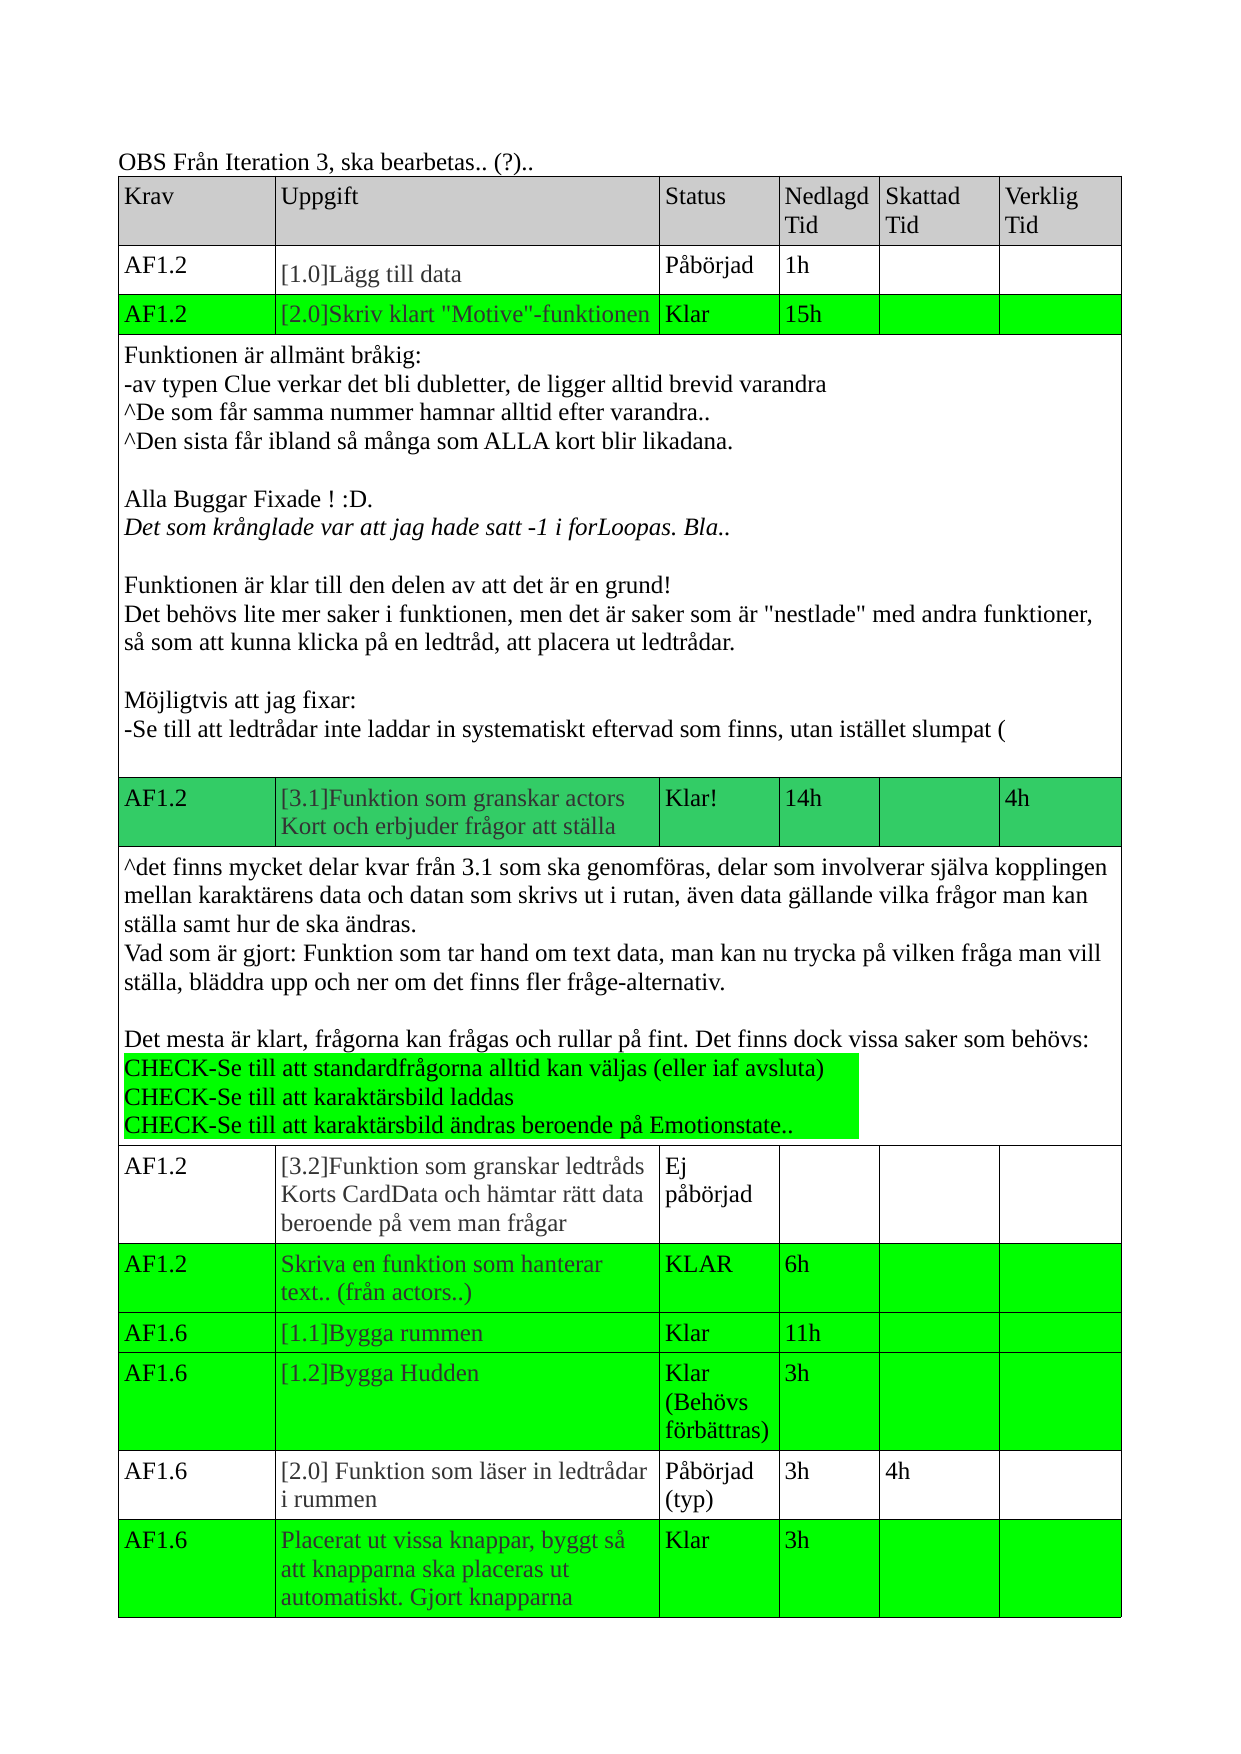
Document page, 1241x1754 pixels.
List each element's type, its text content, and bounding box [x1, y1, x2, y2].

table_header Uppgift [276, 177, 659, 245]
table_cell AF1.6 [119, 1353, 275, 1450]
table_cell Klar [660, 295, 779, 334]
table_cell [2.0] Funktion som läser in ledtrådar i rummen [276, 1451, 659, 1519]
table_cell [1000, 1451, 1121, 1519]
table_cell Klar! [660, 778, 779, 846]
table_cell AF1.2 [119, 246, 275, 294]
table_cell Påbörjad (typ) [660, 1451, 779, 1519]
table_cell AF1.2 [119, 1146, 275, 1243]
table_cell [1000, 295, 1121, 334]
table_cell [1000, 1146, 1121, 1243]
table_cell Funktionen är allmänt bråkig: -av typen Clue verkar det bli dubletter, de ligger alltid brevid varandra ^De som får samma nummer hamnar alltid efter varandra.. ^Den sista får ibland så många som ALLA kort blir likadana. Alla Buggar Fixade ! :D. Det som krånglade var att jag hade satt -1 i forLoopas. Bla.. Funktionen är klar till den delen av att det är en grund! Det behövs lite mer saker i funktionen, men det är saker som är "nestlade" med andra funktioner, så som att kunna klicka på en ledtråd, att placera ut ledtrådar. Möjligtvis att jag fixar: -Se till att ledtrådar inte laddar in systematiskt eftervad som finns, utan istället slumpat ( [119, 335, 1121, 777]
table_cell AF1.6 [119, 1451, 275, 1519]
table_cell AF1.2 [119, 778, 275, 846]
table_cell AF1.6 [119, 1520, 275, 1617]
table_cell 4h [1000, 778, 1121, 846]
table_cell [880, 1244, 999, 1312]
table_cell 3h [780, 1353, 879, 1450]
table_cell 3h [780, 1520, 879, 1617]
table_cell [1.2]Bygga Hudden [276, 1353, 659, 1450]
table_cell AF1.6 [119, 1313, 275, 1352]
table_cell Påbörjad [660, 246, 779, 294]
table_cell Klar [660, 1313, 779, 1352]
table_cell 14h [780, 778, 879, 846]
table_cell [880, 295, 999, 334]
table_cell [1000, 1353, 1121, 1450]
table_header Verklig Tid [1000, 177, 1121, 245]
table_cell AF1.2 [119, 1244, 275, 1312]
table_cell [780, 1146, 879, 1243]
text OBS Från Iteration 3, ska bearbetas.. (?).. [118, 147, 1122, 176]
table_cell [880, 1146, 999, 1243]
table_cell 3h [780, 1451, 879, 1519]
table_cell ^det finns mycket delar kvar från 3.1 som ska genomföras, delar som involverar själva kopplingen mellan karaktärens data och datan som skrivs ut i rutan, även data gällande vilka frågor man kan ställa samt hur de ska ändras. Vad som är gjort: Funktion som tar hand om text data, man kan nu trycka på vilken fråga man vill ställa, bläddra upp och ner om det finns fler fråge-alternativ. Det mesta är klart, frågorna kan frågas och rullar på fint. Det finns dock vissa saker som behövs: CHECK-Se till att standardfrågorna alltid kan väljas (eller iaf avsluta) CHECK-Se till att karaktärsbild laddas CHECK-Se till att karaktärsbild ändras beroende på Emotionstate.. [119, 847, 1121, 1145]
table_header Status [660, 177, 779, 245]
table_cell [880, 246, 999, 294]
table_header Skattad Tid [880, 177, 999, 245]
table_cell 15h [780, 295, 879, 334]
table_cell Klar (Behövs förbättras) [660, 1353, 779, 1450]
table_cell [1.1]Bygga rummen [276, 1313, 659, 1352]
table_cell Ej påbörjad [660, 1146, 779, 1243]
table_cell [1000, 1520, 1121, 1617]
table_header Krav [119, 177, 275, 245]
table_cell [880, 1520, 999, 1617]
table_cell 11h [780, 1313, 879, 1352]
table_cell KLAR [660, 1244, 779, 1312]
table_cell 1h [780, 246, 879, 294]
table_cell [3.1]Funktion som granskar actors Kort och erbjuder frågor att ställa [276, 778, 659, 846]
table_cell AF1.2 [119, 295, 275, 334]
table_cell [880, 778, 999, 846]
table_cell Placerat ut vissa knappar, byggt så att knapparna ska placeras ut automatiskt. Gjort knapparna [276, 1520, 659, 1617]
table_header Nedlagd Tid [780, 177, 879, 245]
table_cell Klar [660, 1520, 779, 1617]
table_cell [3.2]Funktion som granskar ledtråds Korts CardData och hämtar rätt data beroende på vem man frågar [276, 1146, 659, 1243]
table_cell [1000, 246, 1121, 294]
table_cell 4h [880, 1451, 999, 1519]
table_cell [880, 1313, 999, 1352]
table_cell [2.0]Skriv klart "Motive"-funktionen [276, 295, 659, 334]
table_cell [1.0]Lägg till data [276, 246, 659, 294]
table_cell Skriva en funktion som hanterar text.. (från actors..) [276, 1244, 659, 1312]
table_cell [1000, 1313, 1121, 1352]
table_cell 6h [780, 1244, 879, 1312]
table_cell [880, 1353, 999, 1450]
table_cell [1000, 1244, 1121, 1312]
